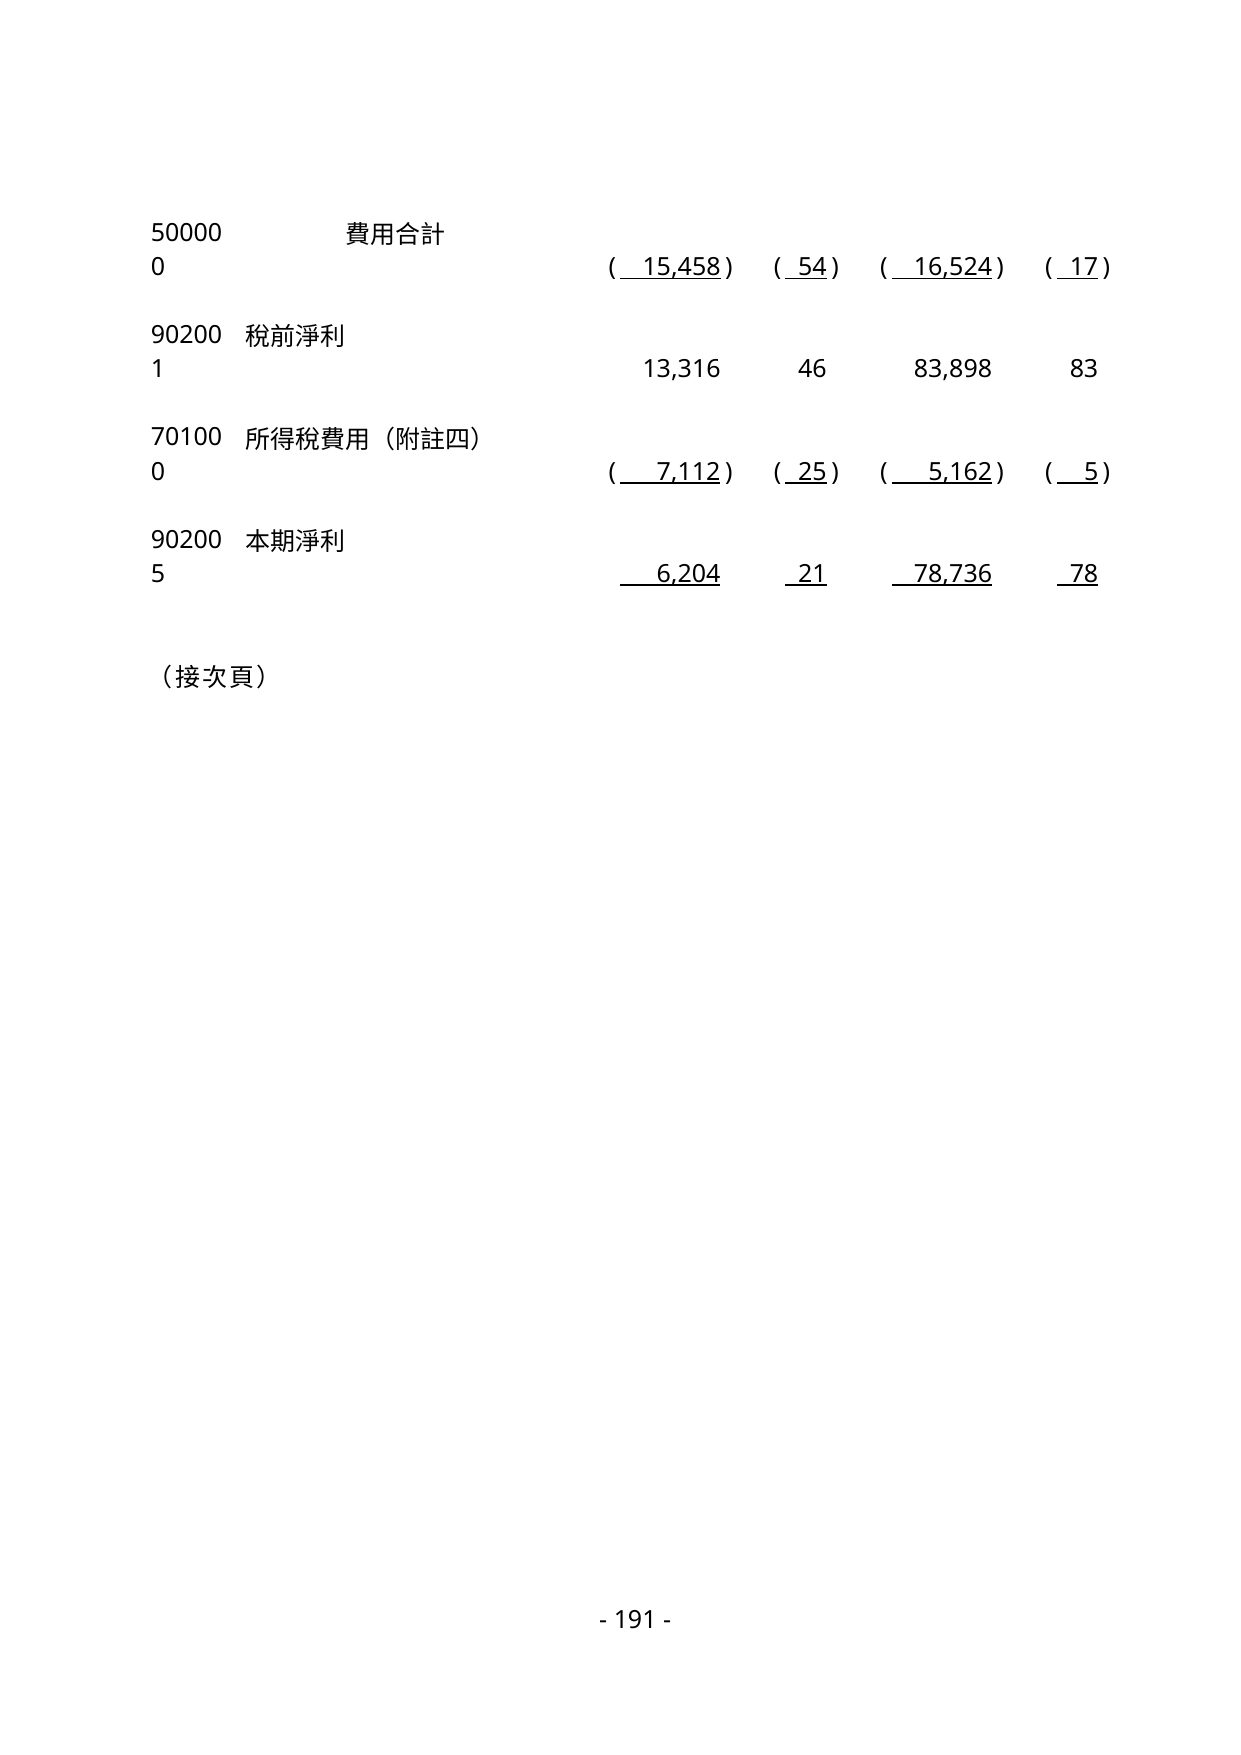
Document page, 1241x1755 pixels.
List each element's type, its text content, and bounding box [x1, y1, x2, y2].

table_cell [850, 589, 862, 623]
table_cell [862, 589, 1021, 623]
table_cell 費用合計 [242, 215, 579, 283]
table_cell [750, 283, 762, 317]
table_cell 78,736 [862, 521, 1021, 589]
table_cell [230, 283, 242, 317]
table_cell ( 16,524 ) [862, 215, 1021, 283]
table_cell [850, 521, 862, 589]
table_cell ( 5,162 ) [862, 419, 1021, 487]
table_cell ( 17 ) [1033, 215, 1122, 283]
table_cell [591, 589, 750, 623]
table_cell [230, 487, 242, 521]
table_cell [230, 589, 242, 623]
table_cell 78 [1033, 521, 1122, 589]
table_cell ( 7,112 ) [591, 419, 750, 487]
table_cell [762, 589, 850, 623]
table_cell 稅前淨利 [242, 317, 579, 385]
table_cell [591, 487, 750, 521]
table_cell [750, 317, 762, 385]
table_cell [750, 487, 762, 521]
table_cell 902005 [148, 521, 230, 589]
table_cell [762, 385, 850, 419]
table_cell [750, 215, 762, 283]
text （接次頁） [148, 623, 1122, 694]
table_cell ( 5 ) [1033, 419, 1122, 487]
table_cell [230, 419, 242, 487]
table_cell ( 54 ) [762, 215, 850, 283]
table_cell [1033, 385, 1122, 419]
table_cell [579, 283, 591, 317]
table_cell [850, 317, 862, 385]
table_cell [230, 215, 242, 283]
table_cell [862, 283, 1021, 317]
table_cell [1021, 589, 1033, 623]
table_cell [591, 283, 750, 317]
table_cell [579, 385, 591, 419]
table_cell 所得稅費用（附註四） [242, 419, 579, 487]
table_cell [1021, 385, 1033, 419]
table_cell [1021, 317, 1033, 385]
table_cell [148, 589, 230, 623]
table_cell [242, 385, 579, 419]
table_cell 46 [762, 317, 850, 385]
table_cell [148, 283, 230, 317]
table_cell [579, 317, 591, 385]
table_cell [1021, 419, 1033, 487]
table_cell 13,316 [591, 317, 750, 385]
table_cell [1033, 487, 1122, 521]
table_cell [750, 419, 762, 487]
table_cell [148, 385, 230, 419]
table_cell [1033, 589, 1122, 623]
table_cell [850, 419, 862, 487]
table_cell [850, 283, 862, 317]
table_cell [750, 521, 762, 589]
table_cell [230, 317, 242, 385]
table_cell ( 25 ) [762, 419, 850, 487]
table_cell [579, 521, 591, 589]
table_cell 本期淨利 [242, 521, 579, 589]
table_cell 6,204 [591, 521, 750, 589]
table_cell [1033, 283, 1122, 317]
table_cell 902001 [148, 317, 230, 385]
table_cell 83 [1033, 317, 1122, 385]
table_cell [242, 283, 579, 317]
table_cell [230, 385, 242, 419]
table_cell [1021, 283, 1033, 317]
table_cell [591, 385, 750, 419]
table_cell 701000 [148, 419, 230, 487]
table_cell 500000 [148, 215, 230, 283]
table_cell [579, 419, 591, 487]
table_cell [762, 487, 850, 521]
table_cell 21 [762, 521, 850, 589]
table_cell ( 15,458 ) [591, 215, 750, 283]
table_cell [862, 487, 1021, 521]
table_cell [850, 215, 862, 283]
table_cell [1021, 487, 1033, 521]
table_cell [230, 521, 242, 589]
table_cell [579, 215, 591, 283]
table_cell [242, 589, 579, 623]
table_cell [862, 385, 1021, 419]
table_cell [242, 487, 579, 521]
table_cell [850, 385, 862, 419]
table_cell [850, 487, 862, 521]
table_cell [750, 589, 762, 623]
table_cell [1021, 215, 1033, 283]
table_cell [148, 487, 230, 521]
table_cell [579, 487, 591, 521]
table_cell [579, 589, 591, 623]
table_cell [1021, 521, 1033, 589]
table_cell [750, 385, 762, 419]
table_cell [762, 283, 850, 317]
table_cell 83,898 [862, 317, 1021, 385]
